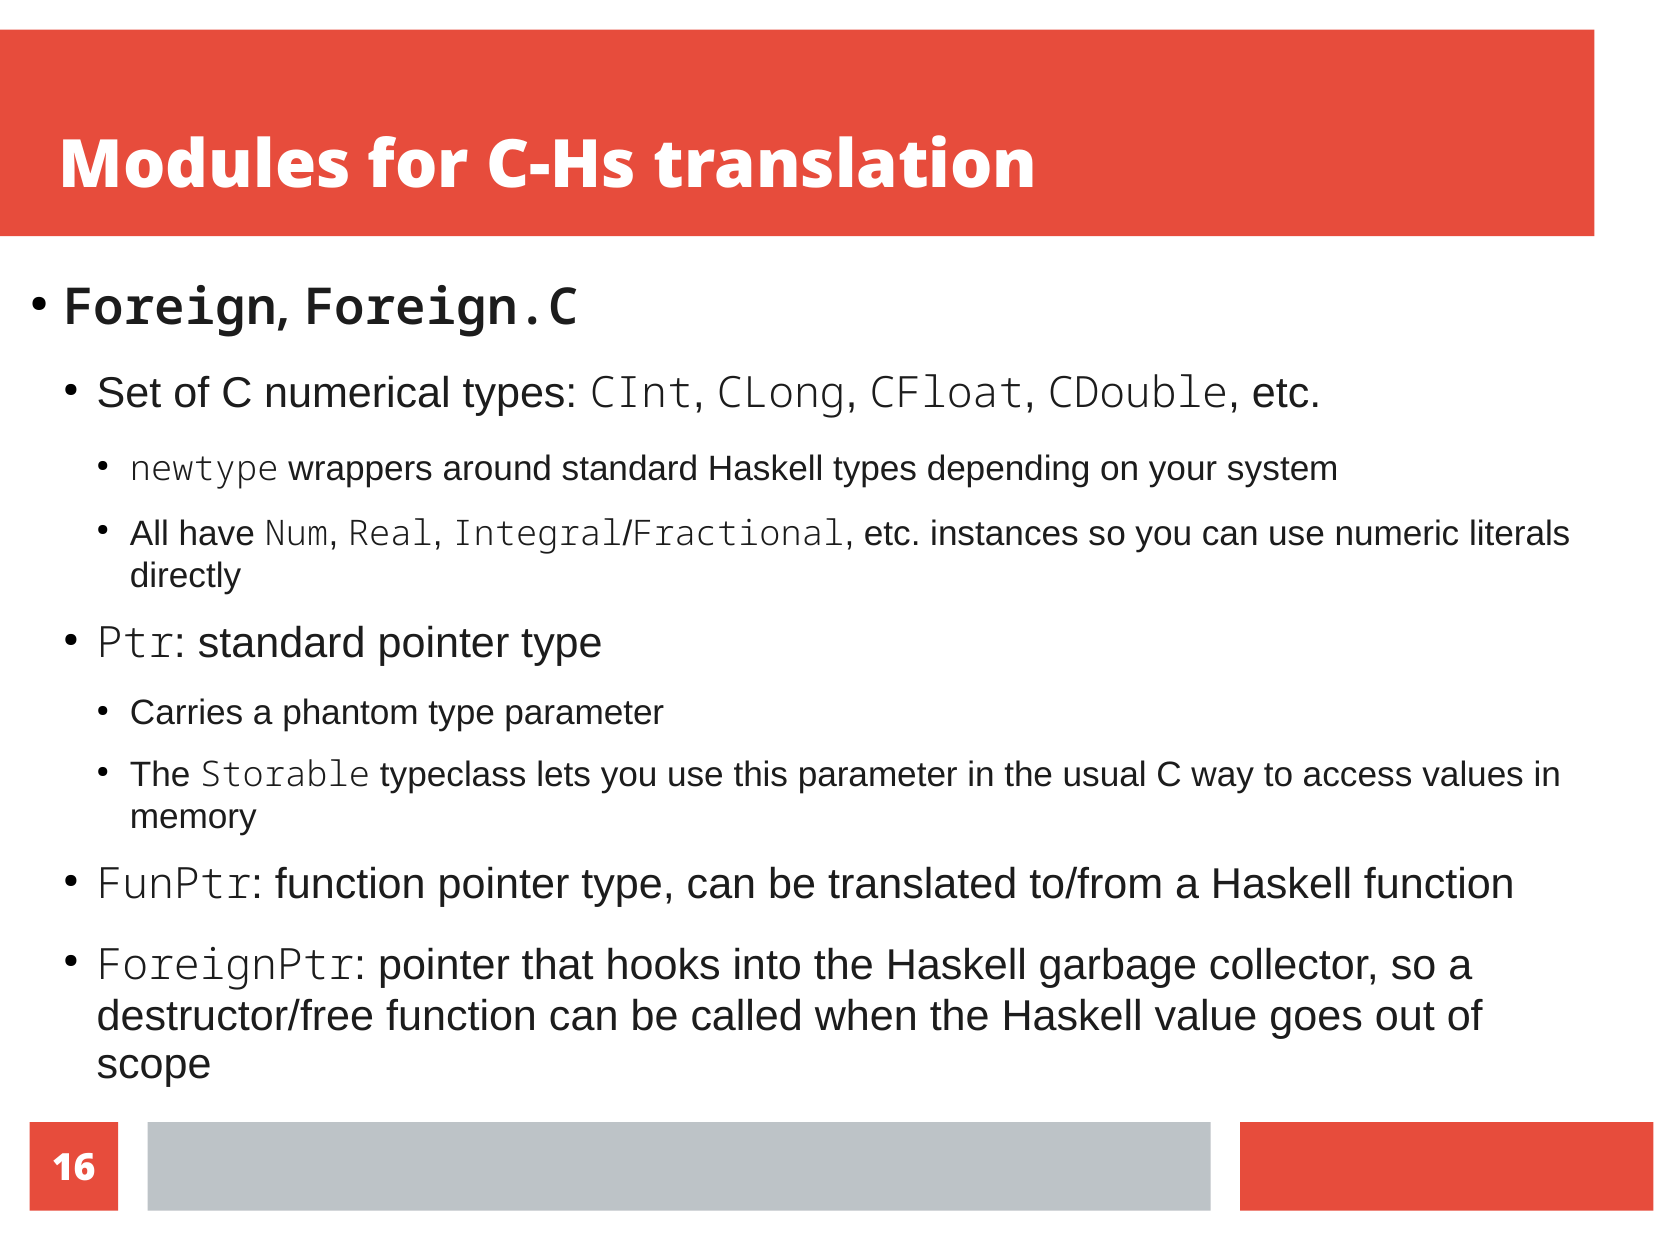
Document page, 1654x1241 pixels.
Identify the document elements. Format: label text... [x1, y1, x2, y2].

list Foreign, Foreign.C Set of C numerical types: CInt, CLong, CFloat, CDouble, etc. newtype wrappers around standard Haskell types depending on your system All have Num, Real, Integral/Fractional, etc. instances so you can use numeric literals directly Ptr: standard pointer type Carries a phantom type parameter The Storable typeclass lets you use this parameter in the usual C way to access values in memory FunPtr: function pointer type, can be translated to/from a Haskell function ForeignPtr: pointer that hooks into the Haskell garbage collector, so a destructor/free function can be called when the Haskell value goes out of scope [30, 270, 1606, 1093]
title Modules for C-Hs translation [59, 59, 1595, 207]
